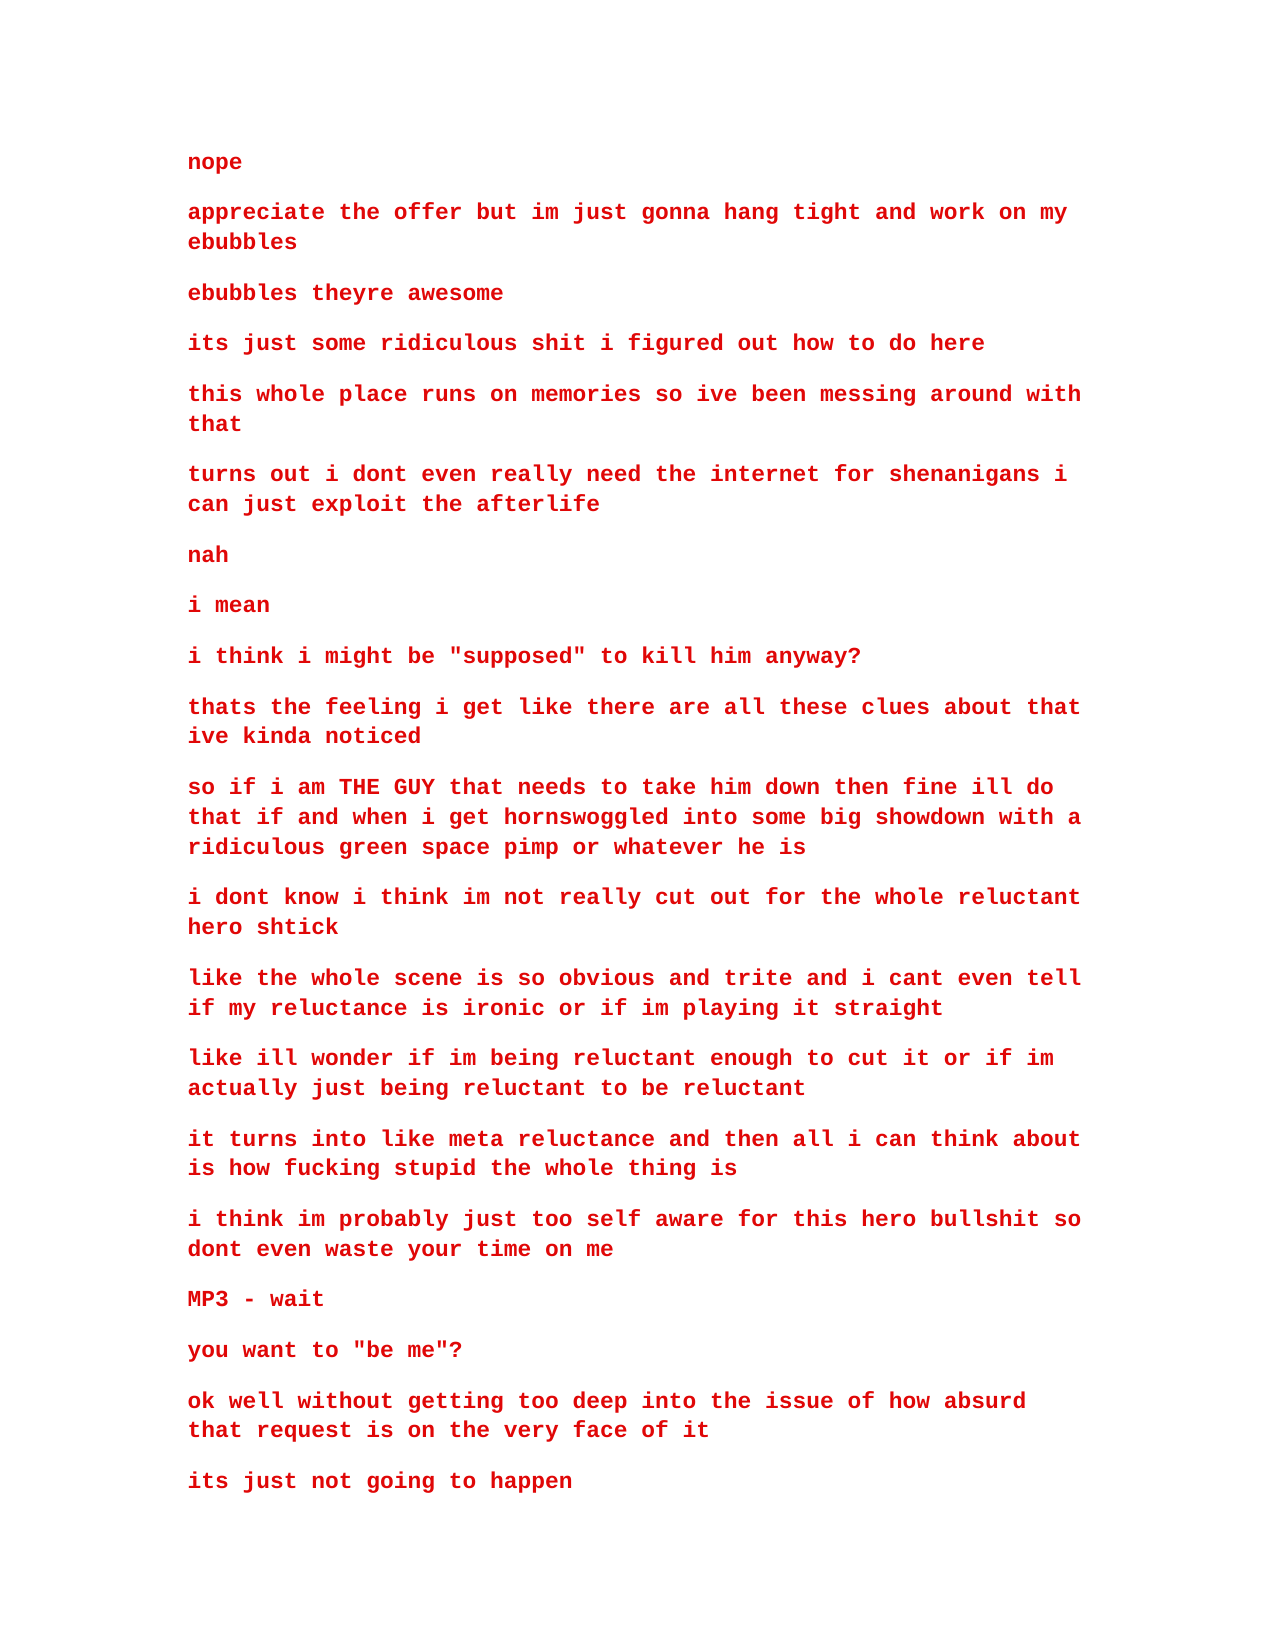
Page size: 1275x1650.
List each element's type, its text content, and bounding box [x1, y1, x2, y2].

text i mean [187, 594, 1087, 620]
text its just not going to happen [187, 1469, 1087, 1495]
text ok well without getting too deep into the issue of how absurd that request is on the very face of it [187, 1389, 1087, 1445]
text like the whole scene is so obvious and trite and i cant even tell if my reluctance is ironic or if im playing it straight [187, 966, 1087, 1022]
text nah [187, 543, 1087, 569]
text thats the feeling i get like there are all these clues about that ive kinda noticed [187, 695, 1087, 751]
text its just some ridiculous shit i figured out how to do here [187, 332, 1087, 358]
text turns out i dont even really need the internet for shenanigans i can just exploit the afterlife [187, 463, 1087, 518]
text so if i am THE GUY that needs to take him down then fine ill do that if and when i get hornswoggled into some big showdown with a ridiculous green space pimp or whatever he is [187, 775, 1087, 861]
text appreciate the offer but im just gonna hang tight and work on my ebubbles [187, 201, 1087, 256]
text it turns into like meta reluctance and then all i can think about is how fucking stupid the whole thing is [187, 1127, 1087, 1183]
text nope [187, 150, 1087, 176]
text i think i might be "supposed" to kill him anyway? [187, 644, 1087, 670]
text i think im probably just too self aware for this hero bullshit so dont even waste your time on me [187, 1207, 1087, 1263]
text this whole place runs on memories so ive been messing around with that [187, 382, 1087, 438]
text i dont know i think im not really cut out for the whole reluctant hero shtick [187, 886, 1087, 941]
text like ill wonder if im being reluctant enough to cut it or if im actually just being reluctant to be reluctant [187, 1046, 1087, 1102]
text ebubbles theyre awesome [187, 281, 1087, 307]
text MP3 - wait [187, 1288, 1087, 1314]
text you want to "be me"? [187, 1338, 1087, 1364]
